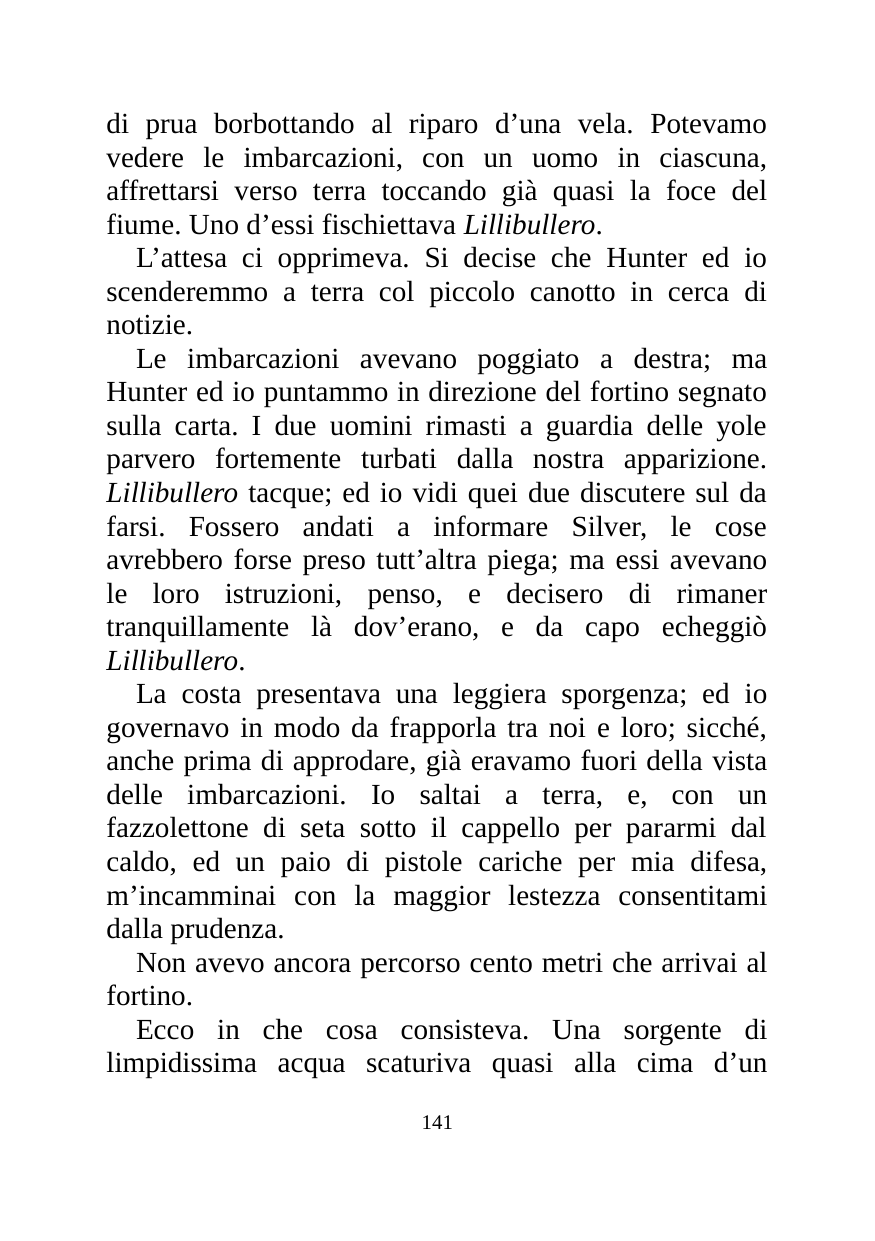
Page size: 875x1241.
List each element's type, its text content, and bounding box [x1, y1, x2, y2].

text Non avevo ancora percorso cento metri che arrivai al fortino. [106, 945, 768, 1012]
text L’attesa ci opprimeva. Si decise che Hunter ed io scenderemmo a terra col piccolo canotto in cerca di notizie. [106, 240, 768, 341]
text La costa presentava una leggiera sporgenza; ed io governavo in modo da frapporla tra noi e loro; sicché, anche prima di approdare, già eravamo fuori della vista delle imbarcazioni. Io saltai a terra, e, con un fazzolettone di seta sotto il cappello per pararmi dal caldo, ed un paio di pistole cariche per mia difesa, m’incamminai con la maggior lestezza consentitami dalla prudenza. [106, 676, 768, 945]
text Le imbarcazioni avevano poggiato a destra; ma Hunter ed io puntammo in direzione del fortino segnato sulla carta. I due uomini rimasti a guardia delle yole parvero fortemente turbati dalla nostra apparizione. Lillibullero tacque; ed io vidi quei due discutere sul da farsi. Fossero andati a informare Silver, le cose avrebbero forse preso tutt’altra piega; ma essi avevano le loro istruzioni, penso, e decisero di rimaner tranquillamente là dov’erano, e da capo echeggiò Lillibullero. [106, 341, 768, 676]
text di prua borbottando al riparo d’una vela. Potevamo vedere le imbarcazioni, con un uomo in ciascuna, affrettarsi verso terra toccando già quasi la foce del fiume. Uno d’essi fischiettava Lillibullero. [106, 106, 768, 240]
text Ecco in che cosa consisteva. Una sorgente di limpidissima acqua scaturiva quasi alla cima d’un [106, 1012, 768, 1079]
